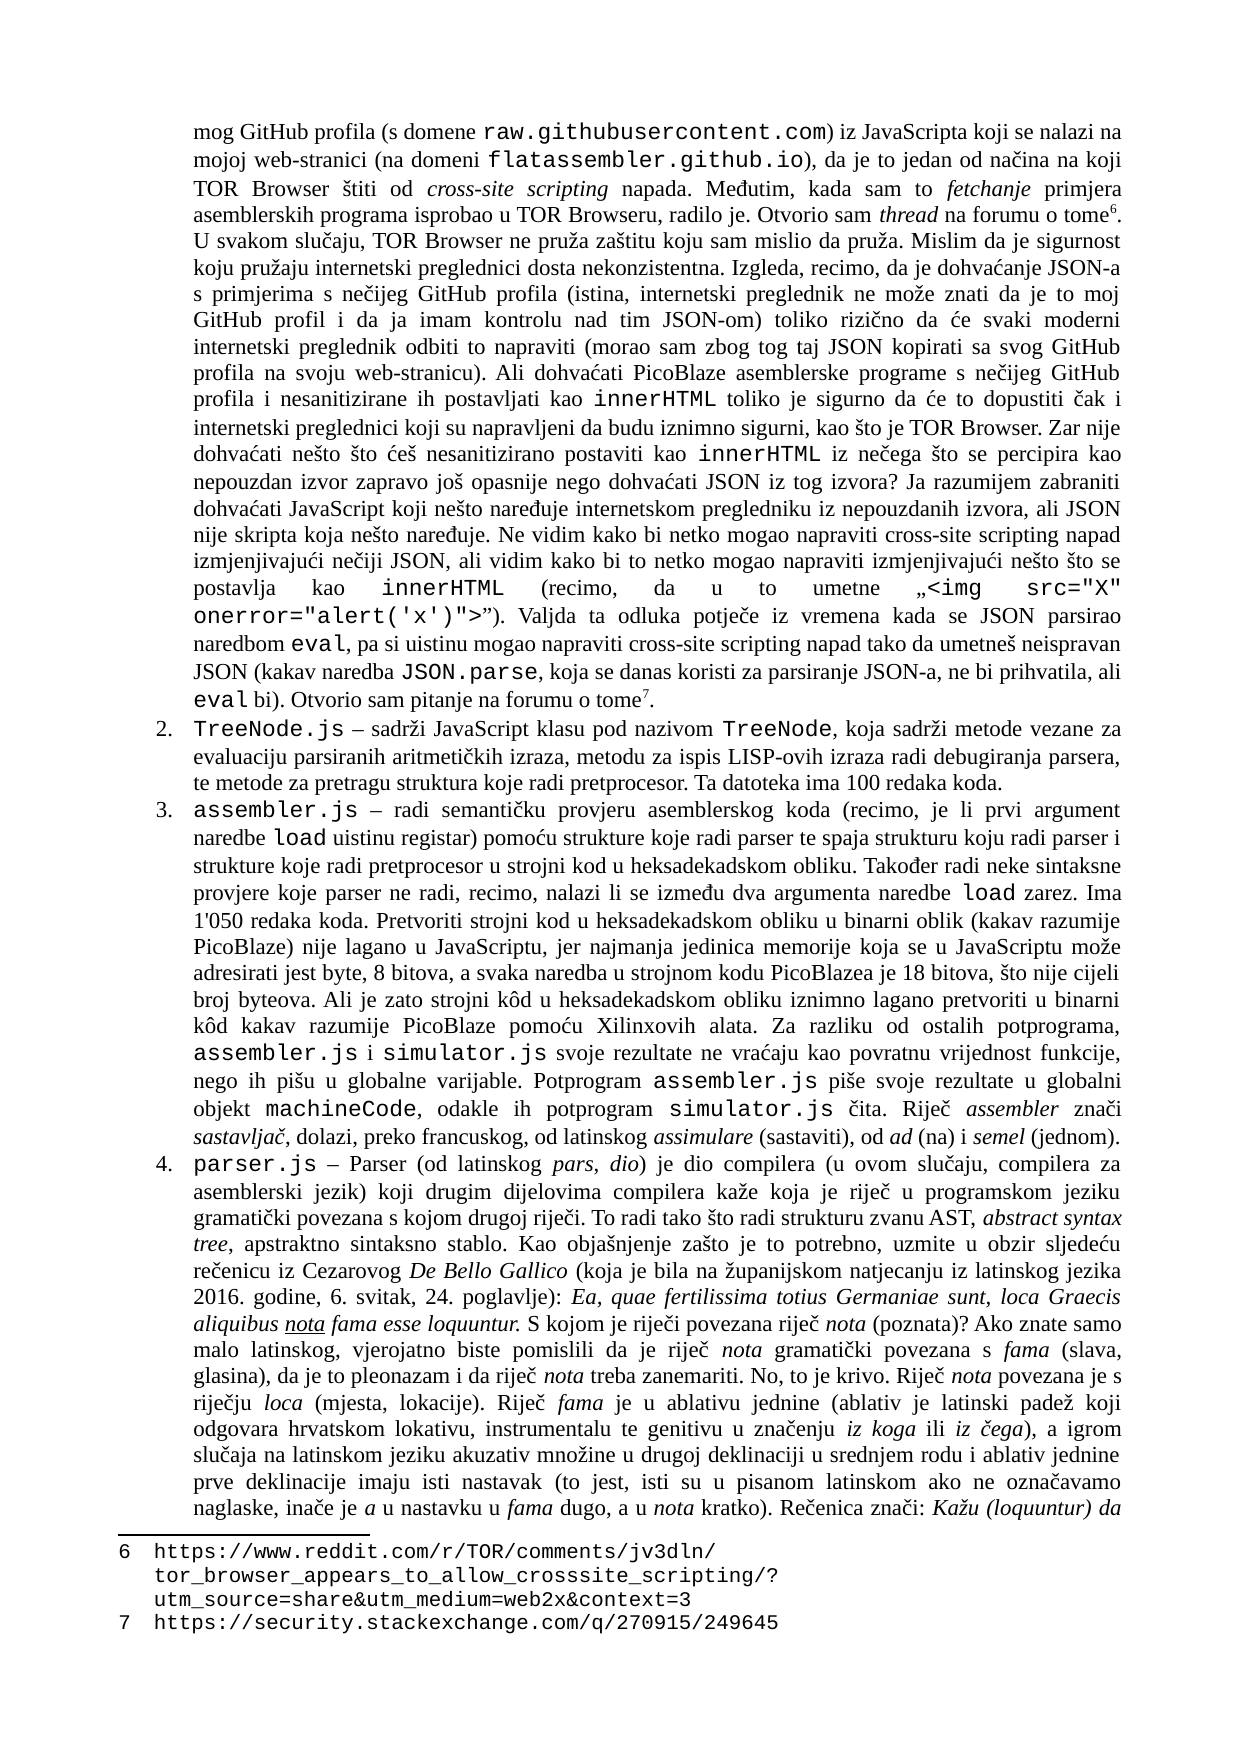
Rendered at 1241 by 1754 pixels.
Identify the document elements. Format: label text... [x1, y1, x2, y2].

list TreeNode.js – sadrži JavaScript klasu pod nazivom TreeNode, koja sadrži metode vezane za evaluaciju parsiranih aritmetičkih izraza, metodu za ispis LISP-ovih izraza radi debugiranja parsera, te metode za pretragu struktura koje radi pretprocesor. Ta datoteka ima 100 redaka koda. [156, 715, 1122, 796]
list https://www.reddit.com/r/TOR/comments/jv3dln/tor_browser_appears_to_allow_crosssite_scripting/?utm_source=share&utm_medium=web2x&context=3 [118, 1541, 1122, 1612]
list mog GitHub profila (s domene raw.githubusercontent.com) iz JavaScripta koji se nalazi na mojoj web-stranici (na domeni flatassembler.github.io), da je to jedan od načina na koji TOR Browser štiti od cross-site scripting napada. Međutim, kada sam to fetchanje primjera asemblerskih programa isprobao u TOR Browseru, radilo je. Otvorio sam thread na forumu o tome. U svakom slučaju, TOR Browser ne pruža zaštitu koju sam mislio da pruža. Mislim da je sigurnost koju pružaju internetski preglednici dosta nekonzistentna. Izgleda, recimo, da je dohvaćanje JSON-a s primjerima s nečijeg GitHub profila (istina, internetski preglednik ne može znati da je to moj GitHub profil i da ja imam kontrolu nad tim JSON-om) toliko rizično da će svaki moderni internetski preglednik odbiti to napraviti (morao sam zbog tog taj JSON kopirati sa svog GitHub profila na svoju web-stranicu). Ali dohvaćati PicoBlaze asemblerske programe s nečijeg GitHub profila i nesanitizirane ih postavljati kao innerHTML toliko je sigurno da će to dopustiti čak i internetski preglednici koji su napravljeni da budu iznimno sigurni, kao što je TOR Browser. Zar nije dohvaćati nešto što ćeš nesanitizirano postaviti kao innerHTML iz nečega što se percipira kao nepouzdan izvor zapravo još opasnije nego dohvaćati JSON iz tog izvora? Ja razumijem zabraniti dohvaćati JavaScript koji nešto naređuje internetskom pregledniku iz nepouzdanih izvora, ali JSON nije skripta koja nešto naređuje. Ne vidim kako bi netko mogao napraviti cross-site scripting napad izmjenjivajući nečiji JSON, ali vidim kako bi to netko mogao napraviti izmjenjivajući nešto što se postavlja kao innerHTML (recimo, da u to umetne „<img src="X" onerror="alert('x')">”). Valjda ta odluka potječe iz vremena kada se JSON parsirao naredbom eval, pa si uistinu mogao napraviti cross-site scripting napad tako da umetneš neispravan JSON (kakav naredba JSON.parse, koja se danas koristi za parsiranje JSON-a, ne bi prihvatila, ali eval bi). Otvorio sam pitanje na forumu o tome. [156, 118, 1122, 715]
list parser.js – Parser (od latinskog pars, dio) je dio compilera (u ovom slučaju, compilera za asemblerski jezik) koji drugim dijelovima compilera kaže koja je riječ u programskom jeziku gramatički povezana s kojom drugoj riječi. To radi tako što radi strukturu zvanu AST, abstract syntax tree, apstraktno sintaksno stablo. Kao objašnjenje zašto je to potrebno, uzmite u obzir sljedeću rečenicu iz Cezarovog De Bello Gallico (koja je bila na županijskom natjecanju iz latinskog jezika 2016. godine, 6. svitak, 24. poglavlje): Ea, quae fertilissima totius Germaniae sunt, loca Graecis aliquibus nota fama esse loquuntur. S kojom je riječi povezana riječ nota (poznata)? Ako znate samo malo latinskog, vjerojatno biste pomislili da je riječ nota gramatički povezana s fama (slava, glasina), da je to pleonazam i da riječ nota treba zanemariti. No, to je krivo. Riječ nota povezana je s riječju loca (mjesta, lokacije). Riječ fama je u ablativu jednine (ablativ je latinski padež koji odgovara hrvatskom lokativu, instrumentalu te genitivu u značenju iz koga ili iz čega), a igrom slučaja na latinskom jeziku akuzativ množine u drugoj deklinaciji u srednjem rodu i ablativ jednine prve deklinacije imaju isti nastavak (to jest, isti su u pisanom latinskom ako ne označavamo naglaske, inače je a u nastavku u fama dugo, a u nota kratko). Rečenica znači: Kažu (loquuntur) da [156, 1149, 1122, 1520]
list assembler.js – radi semantičku provjeru asemblerskog koda (recimo, je li prvi argument naredbe load uistinu registar) pomoću strukture koje radi parser te spaja strukturu koju radi parser i strukture koje radi pretprocesor u strojni kod u heksadekadskom obliku. Također radi neke sintaksne provjere koje parser ne radi, recimo, nalazi li se između dva argumenta naredbe load zarez. Ima 1'050 redaka koda. Pretvoriti strojni kod u heksadekadskom obliku u binarni oblik (kakav razumije PicoBlaze) nije lagano u JavaScriptu, jer najmanja jedinica memorije koja se u JavaScriptu može adresirati jest byte, 8 bitova, a svaka naredba u strojnom kodu PicoBlazea je 18 bitova, što nije cijeli broj byteova. Ali je zato strojni kôd u heksadekadskom obliku iznimno lagano pretvoriti u binarni kôd kakav razumije PicoBlaze pomoću Xilinxovih alata. Za razliku od ostalih potprograma, assembler.js i simulator.js svoje rezultate ne vraćaju kao povratnu vrijednost funkcije, nego ih pišu u globalne varijable. Potprogram assembler.js piše svoje rezultate u globalni objekt machineCode, odakle ih potprogram simulator.js čita. Riječ assembler znači sastavljač, dolazi, preko francuskog, od latinskog assimulare (sastaviti), od ad (na) i semel (jednom). [156, 796, 1122, 1149]
list https://security.stackexchange.com/q/270915/249645 [118, 1612, 1122, 1636]
